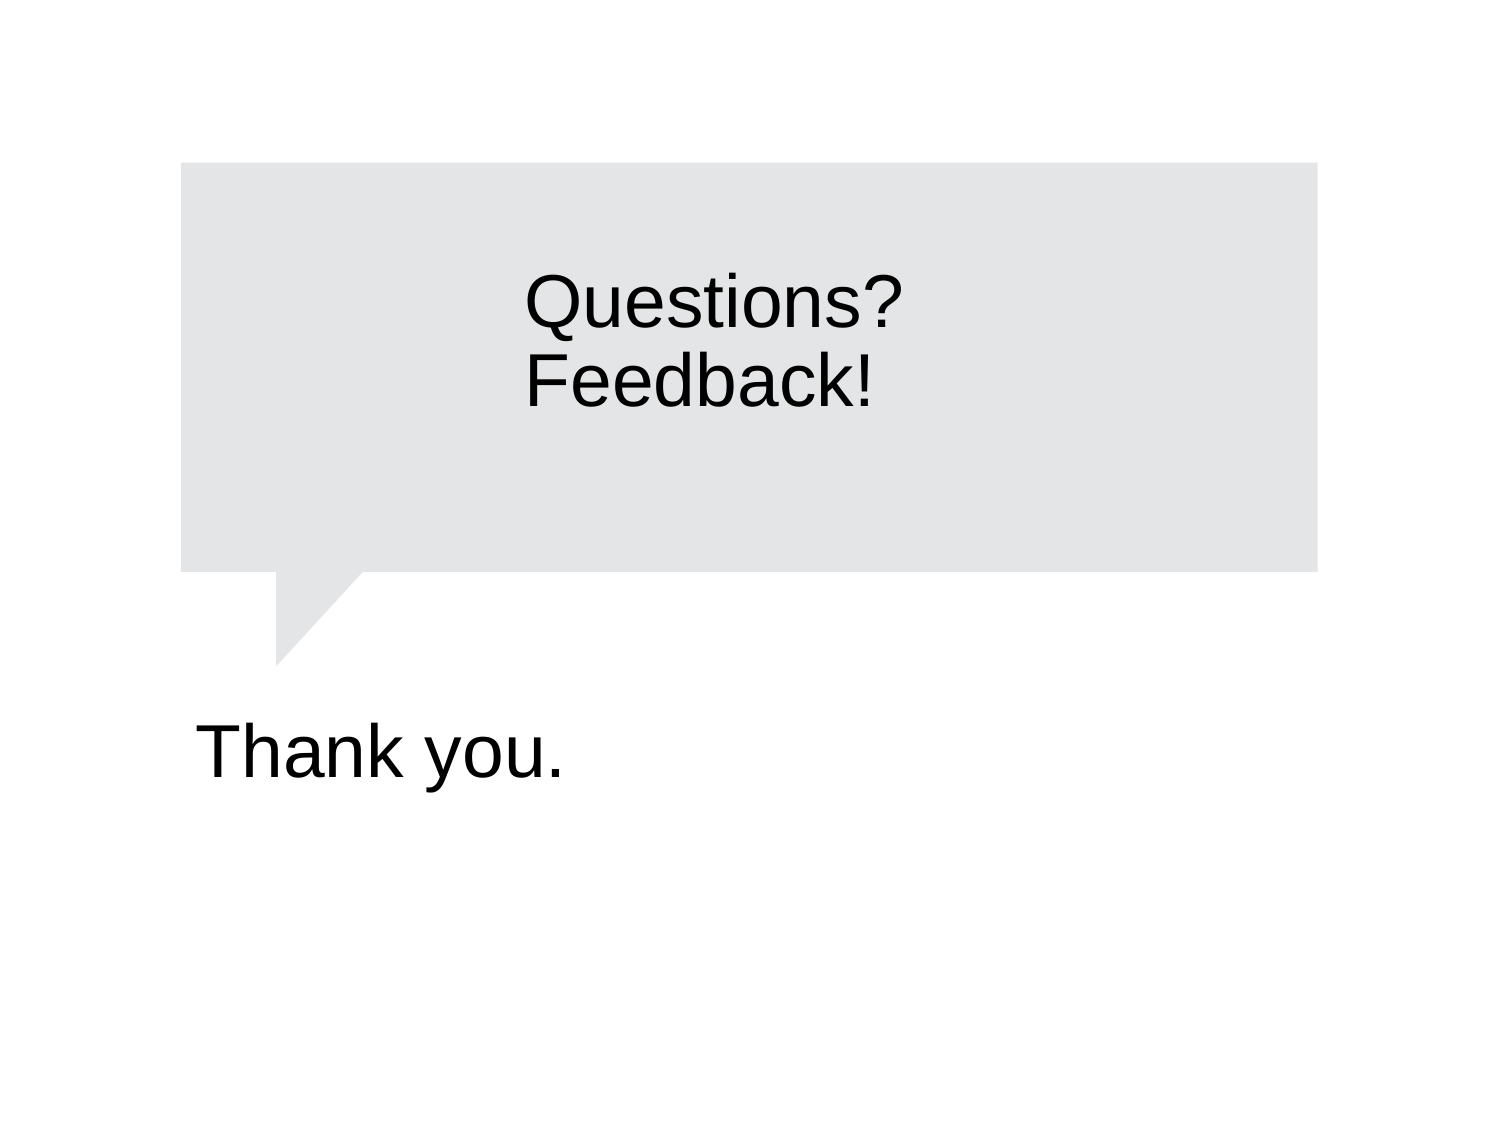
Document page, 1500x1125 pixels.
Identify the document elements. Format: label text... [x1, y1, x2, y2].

text_box Questions? Feedback! [510, 258, 1001, 430]
